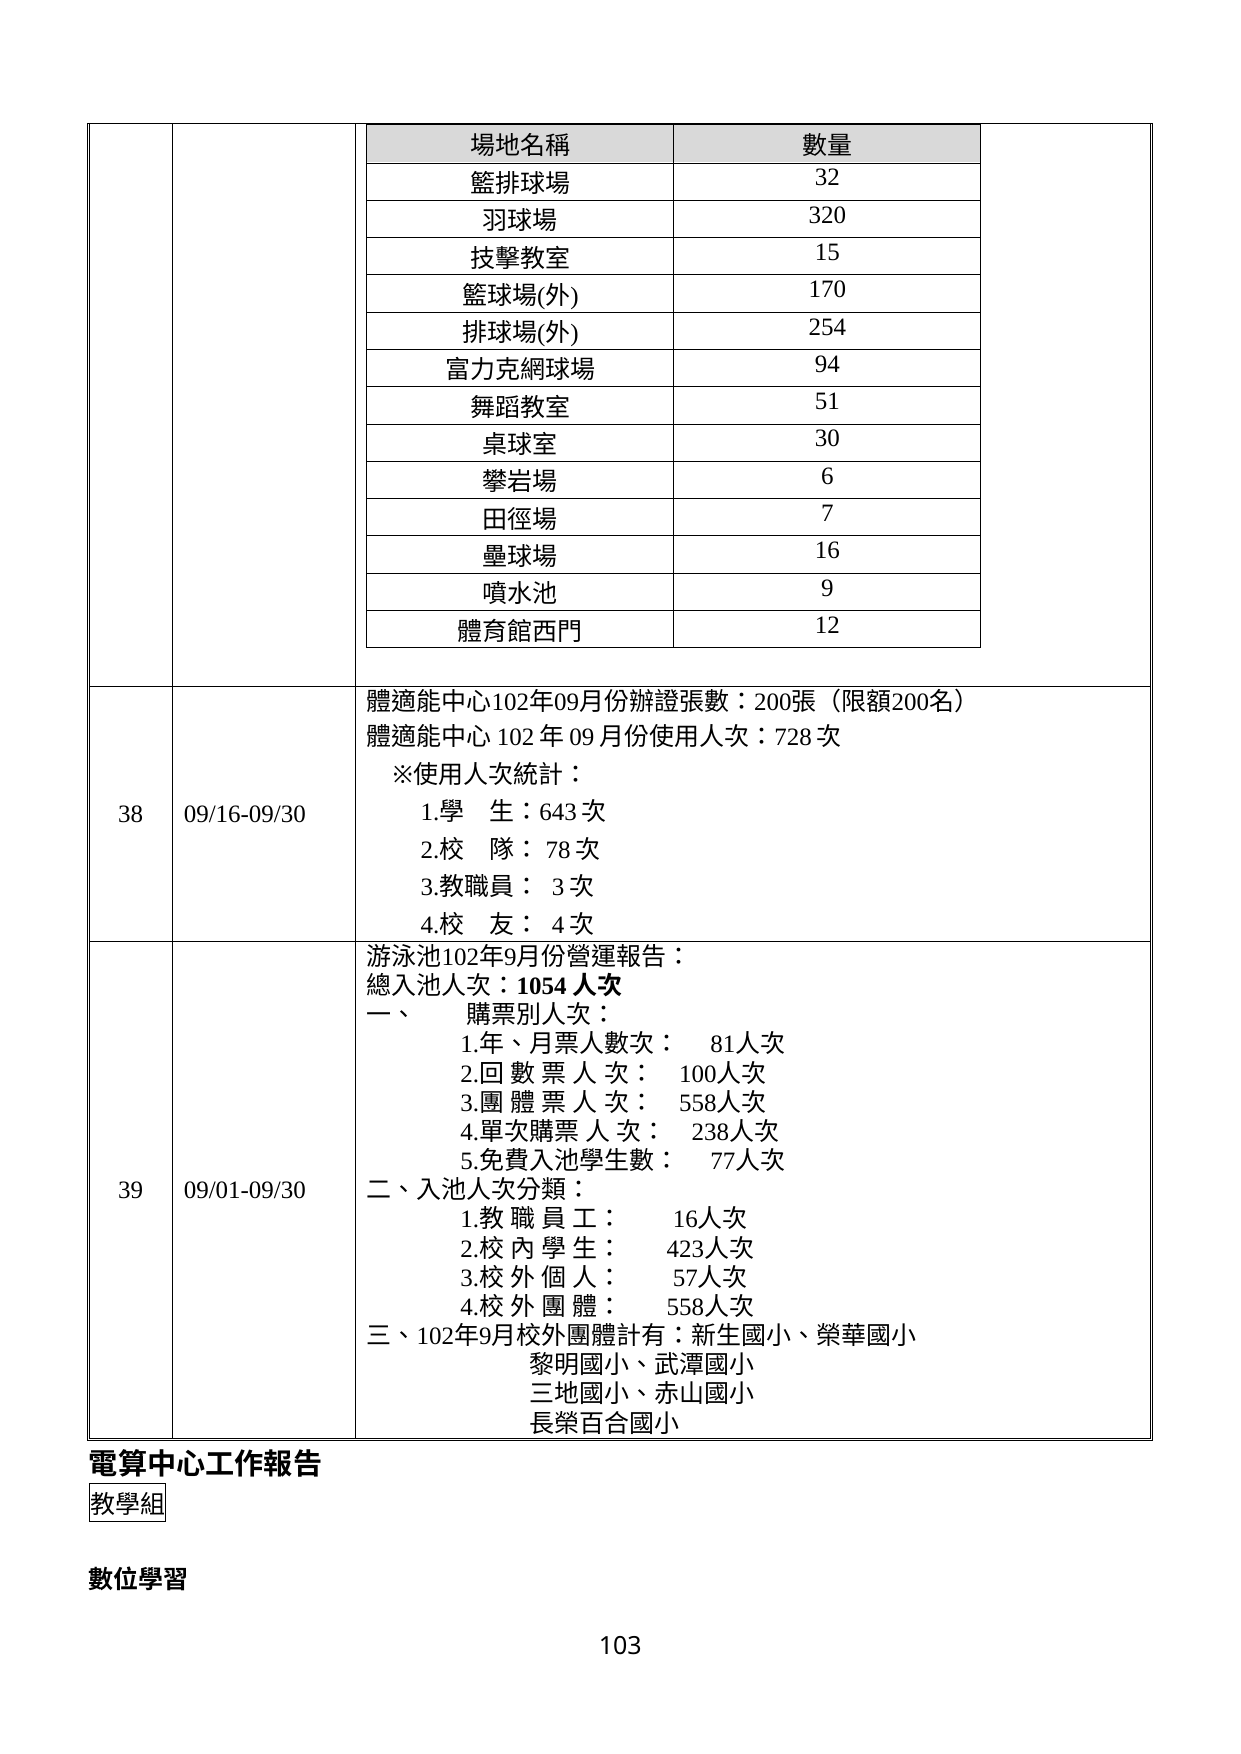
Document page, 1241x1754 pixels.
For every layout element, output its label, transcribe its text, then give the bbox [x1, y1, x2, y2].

table_cell 254 [674, 313, 980, 349]
table_cell 09/16-09/30 [173, 687, 355, 941]
table_cell [173, 124, 355, 686]
table_cell 技擊教室 [367, 238, 673, 274]
table_cell 94 [674, 350, 980, 386]
table_header 場地名稱 [367, 125, 673, 162]
table_cell 舞蹈教室 [367, 387, 673, 423]
table_cell 噴水池 [367, 574, 673, 610]
text 教學組 [90, 1484, 165, 1521]
table_cell [90, 124, 172, 686]
table_cell 桌球室 [367, 425, 673, 461]
table_cell 7 [674, 499, 980, 535]
table_cell 9 [674, 574, 980, 610]
table_cell 田徑場 [367, 499, 673, 535]
table_cell 排球場(外) [367, 313, 673, 349]
text 數位學習 [89, 1559, 1152, 1597]
table_cell 壘球場 [367, 536, 673, 573]
table_cell 15 [674, 238, 980, 274]
text [166, 1483, 1152, 1522]
table_cell 32 [674, 164, 980, 200]
table_cell 6 [674, 462, 980, 498]
table_cell 16 [674, 536, 980, 573]
table_cell [356, 124, 1150, 686]
table_cell 320 [674, 201, 980, 237]
table_cell 體適能中心102年09月份辦證張數：200張（限額200名） 體適能中心102年09月份使用人次：728次 ※使用人次統計： 1.學 生：643次 2.校 隊： 78次 3.教職員： 3次 4.校 友： 4次 [356, 687, 1150, 941]
table_cell 09/01-09/30 [173, 942, 355, 1438]
table_cell 體育館西門 [367, 611, 673, 647]
table_cell 籃排球場 [367, 164, 673, 200]
table_cell 51 [674, 387, 980, 423]
table_cell 羽球場 [367, 201, 673, 237]
table_cell 39 [90, 942, 172, 1438]
table_cell 170 [674, 275, 980, 312]
table_cell 游泳池102年9月份營運報告： 總入池人次：1054 人次 購票別人次： 1.年、月票人數次： 81人次 2.回 數 票 人 次： 100人次 3.團 體 票 人 次： 558人次 4.單次購票 人 次： 238人次 5.免費入池學生數： 77人次 二、入池人次分類： 1.教 職 員 工： 16人次 2.校 內 學 生： 423人次 3.校 外 個 人： 57人次 4.校 外 團 體： 558人次 三、102年9月校外團體計有：新生國小、榮華國小 黎明國小、武潭國小 三地國小、赤山國小 長榮百合國小 [356, 942, 1150, 1438]
table_cell 38 [90, 687, 172, 941]
table_cell 籃球場(外) [367, 275, 673, 312]
table_cell 30 [674, 425, 980, 461]
table_header 數量 [674, 125, 980, 162]
table_cell 富力克網球場 [367, 350, 673, 386]
text 電算中心工作報告 [89, 1441, 1152, 1483]
table_cell 12 [674, 611, 980, 647]
table_cell 攀岩場 [367, 462, 673, 498]
